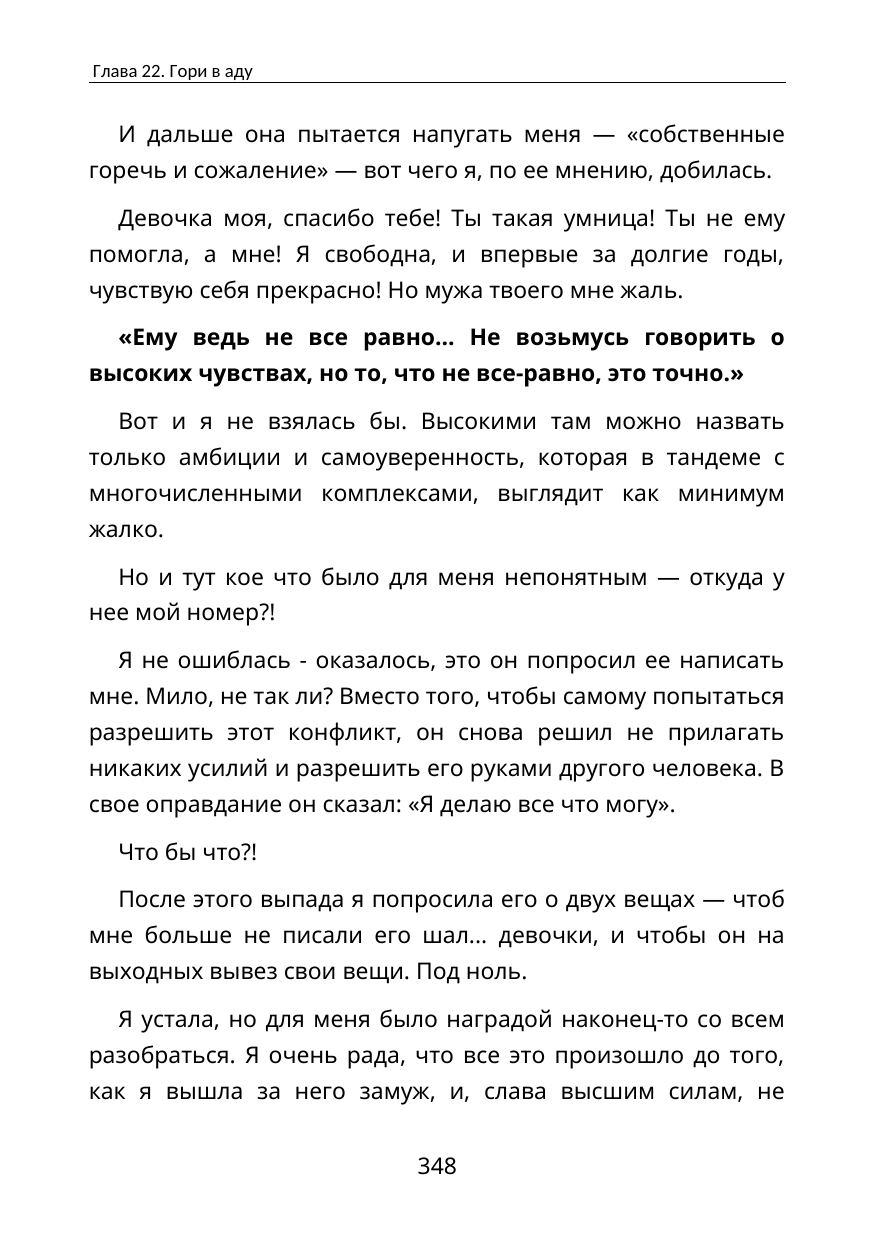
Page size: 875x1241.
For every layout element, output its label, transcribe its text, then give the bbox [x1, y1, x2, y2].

text Я устала, но для меня было наградой наконец-то со всем разобраться. Я очень рада, что все это произошло до того, как я вышла за него замуж, и, слава высшим силам, не [88, 1003, 786, 1106]
text Что бы что?! [88, 836, 786, 867]
text Девочка моя, спасибо тебе! Ты такая умница! Ты не ему помогла, а мне! Я свободна, и впервые за долгие годы, чувствую себя прекрасно! Но мужа твоего мне жаль. [88, 202, 786, 305]
text «Ему ведь не все равно... Не возьмусь говорить о высоких чувствах, но то, что не все-равно, это точно.» [88, 321, 786, 388]
text После этого выпада я попросила его о двух вещах — чтоб мне больше не писали его шал... девочки, и чтобы он на выходных вывез свои вещи. Под ноль. [88, 883, 786, 986]
text И дальше она пытается напугать меня — «собственные горечь и сожаление» — вот чего я, по ее мнению, добилась. [88, 118, 786, 185]
text Вот и я не взялась бы. Высокими там можно назвать только амбиции и самоуверенность, которая в тандеме с многочисленными комплексами, выглядит как минимум жалко. [88, 405, 786, 544]
text Я не ошиблась - оказалось, это он попросил ее написать мне. Мило, не так ли? Вместо того, чтобы самому попытаться разрешить этот конфликт, он снова решил не прилагать никаких усилий и разрешить его руками другого человека. В свое оправдание он сказал: «Я делаю все что могу». [88, 644, 786, 819]
text Но и тут кое что было для меня непонятным — откуда у нее мой номер?! [88, 560, 786, 628]
